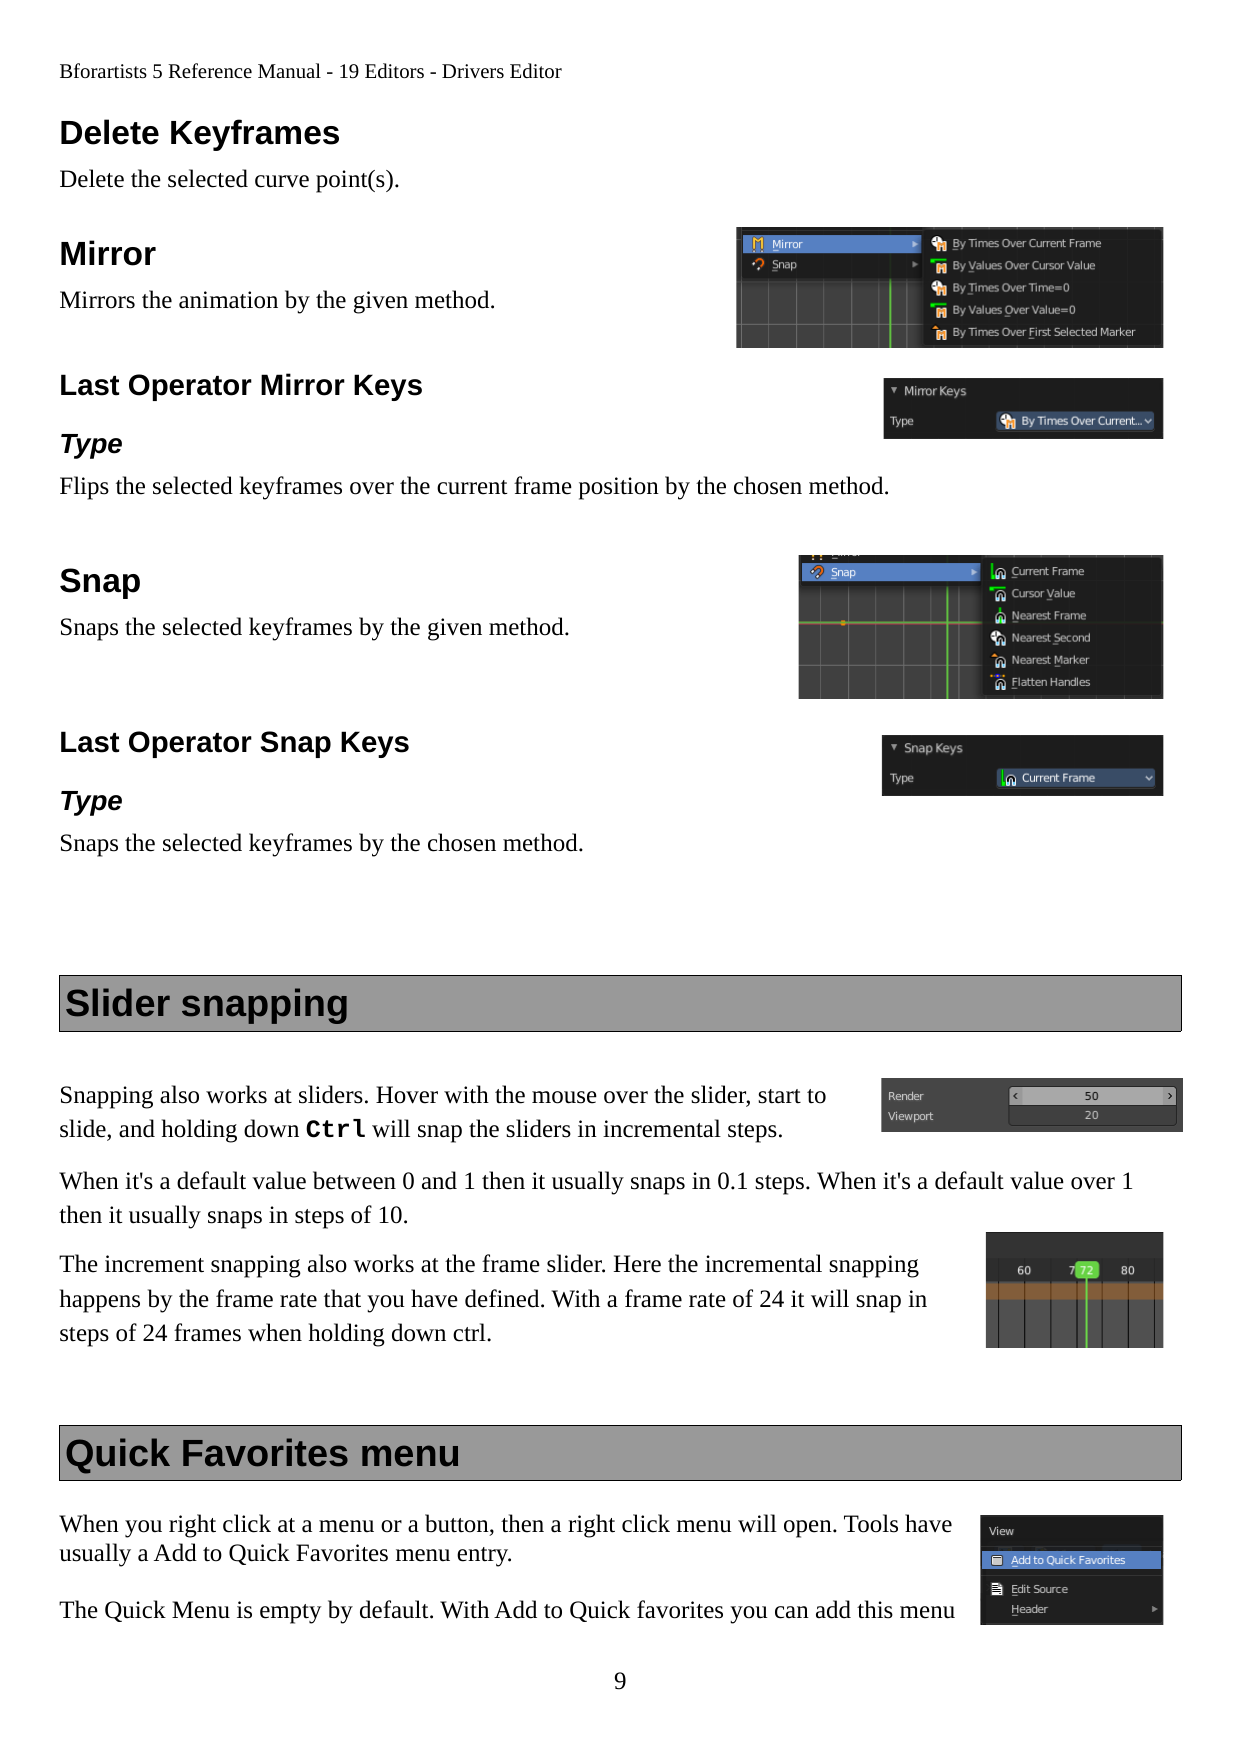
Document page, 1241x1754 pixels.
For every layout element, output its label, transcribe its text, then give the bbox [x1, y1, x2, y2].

table_header Quick Favorites menu [60, 1426, 1181, 1480]
text Flips the selected keyframes over the current frame position by the chosen method. [59, 471, 1181, 500]
text Delete the selected curve point(s). [59, 164, 1181, 192]
text Mirrors the animation by the given method. [59, 285, 736, 313]
text The increment snapping also works at the frame slider. Here the incremental snapping happens by the frame rate that you have defined. With a frame rate of 24 it will snap in steps of 24 frames when holding down ctrl. [59, 1249, 985, 1347]
text When it's a default value between 0 and 1 then it usually snaps in 0.1 steps. When it's a default value over 1 then it usually snaps in steps of 10. [59, 1166, 1181, 1229]
subtitle Last Operator Mirror Keys [59, 368, 1181, 402]
subtitle Snap [59, 561, 798, 600]
picture [883, 378, 1164, 439]
text Snapping also works at sliders. Hover with the mouse over the slider, start to slide, and holding down Ctrl will snap the sliders in incremental steps. [59, 1080, 1181, 1145]
picture [985, 1232, 1164, 1348]
text The Quick Menu is empty by default. With Add to Quick favorites you can add this menu [59, 1595, 980, 1624]
text Snaps the selected keyframes by the given method. [59, 612, 798, 641]
picture [881, 735, 1164, 796]
text When you right click at a menu or a button, then a right click menu will open. Tools have usually a Add to Quick Favorites menu entry. [59, 1509, 1181, 1566]
picture [881, 1078, 1183, 1132]
text Snaps the selected keyframes by the chosen method. [59, 828, 1181, 857]
subtitle Mirror [59, 234, 736, 272]
picture [736, 227, 1164, 348]
subtitle Delete Keyframes [59, 113, 1181, 151]
table_header Slider snapping [60, 976, 1181, 1031]
subtitle [1164, 561, 1181, 600]
subtitle Type [59, 784, 1181, 816]
picture [798, 555, 1164, 699]
picture [980, 1515, 1164, 1625]
subtitle Last Operator Snap Keys [59, 725, 1181, 759]
subtitle [1164, 234, 1181, 272]
subtitle Type [59, 427, 1181, 459]
